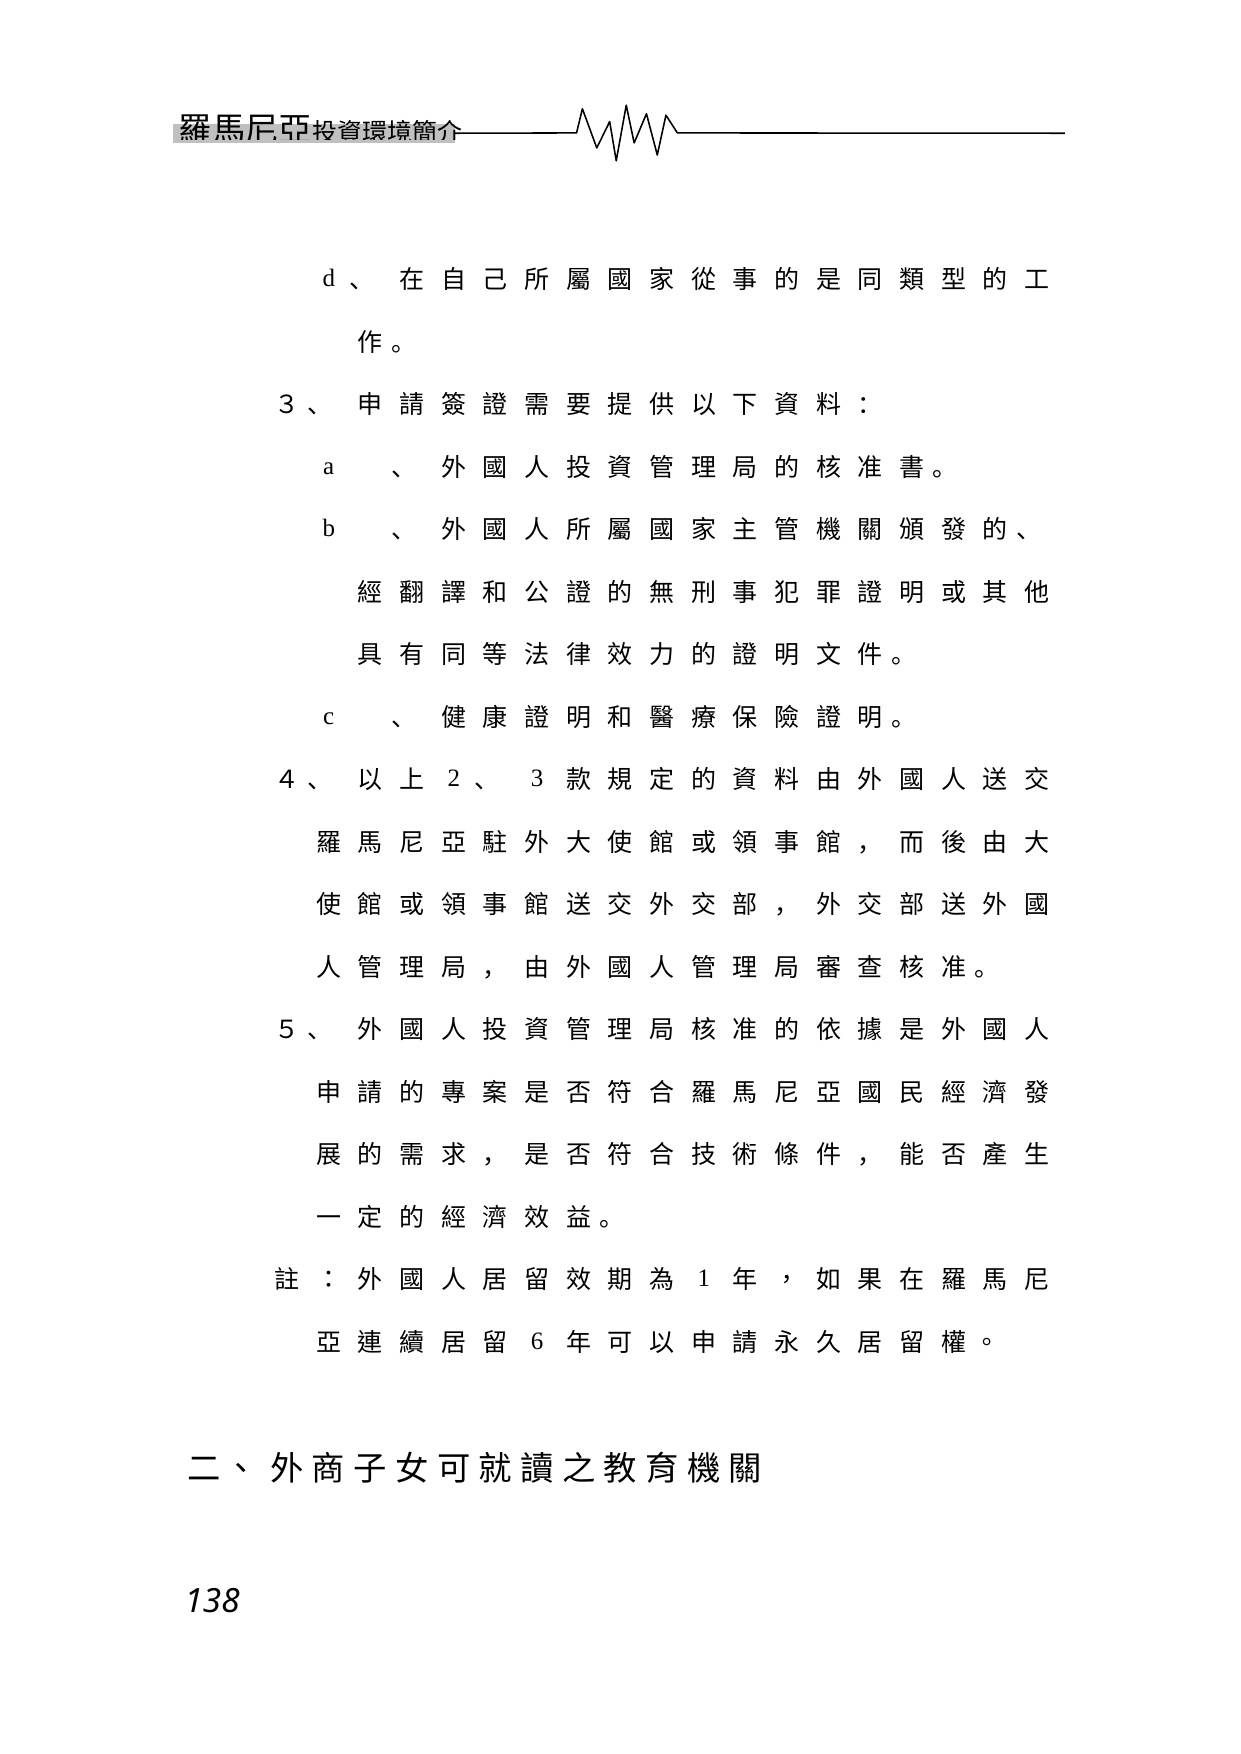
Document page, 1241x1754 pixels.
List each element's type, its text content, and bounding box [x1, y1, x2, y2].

text b、外國人所屬國家主管機關頒發的、經翻譯和公證的無刑事犯罪證明或其他具有同等法律效力的證明文件。 [279, 486, 1058, 674]
text 註：外國人居留效期為1年，如果在羅馬尼亞連續居留6年可以申請永久居留權。 [232, 1236, 1058, 1361]
text ５、外國人投資管理局核准的依據是外國人申請的專案是否符合羅馬尼亞國民經濟發展的需求，是否符合技術條件，能否產生一定的經濟效益。 [232, 986, 1058, 1236]
text d、在自己所屬國家從事的是同類型的工作。 [279, 236, 1058, 361]
text a、外國人投資管理局的核准書。 [279, 424, 1058, 486]
text ４、以上2、3款規定的資料由外國人送交羅馬尼亞駐外大使館或領事館，而後由大使館或領事館送交外交部，外交部送外國人管理局，由外國人管理局審查核准。 [232, 736, 1058, 986]
text ３、申請簽證需要提供以下資料： [232, 361, 1058, 424]
text c、健康證明和醫療保險證明。 [279, 674, 1058, 736]
text 二、外商子女可就讀之教育機關 [183, 1424, 1058, 1486]
